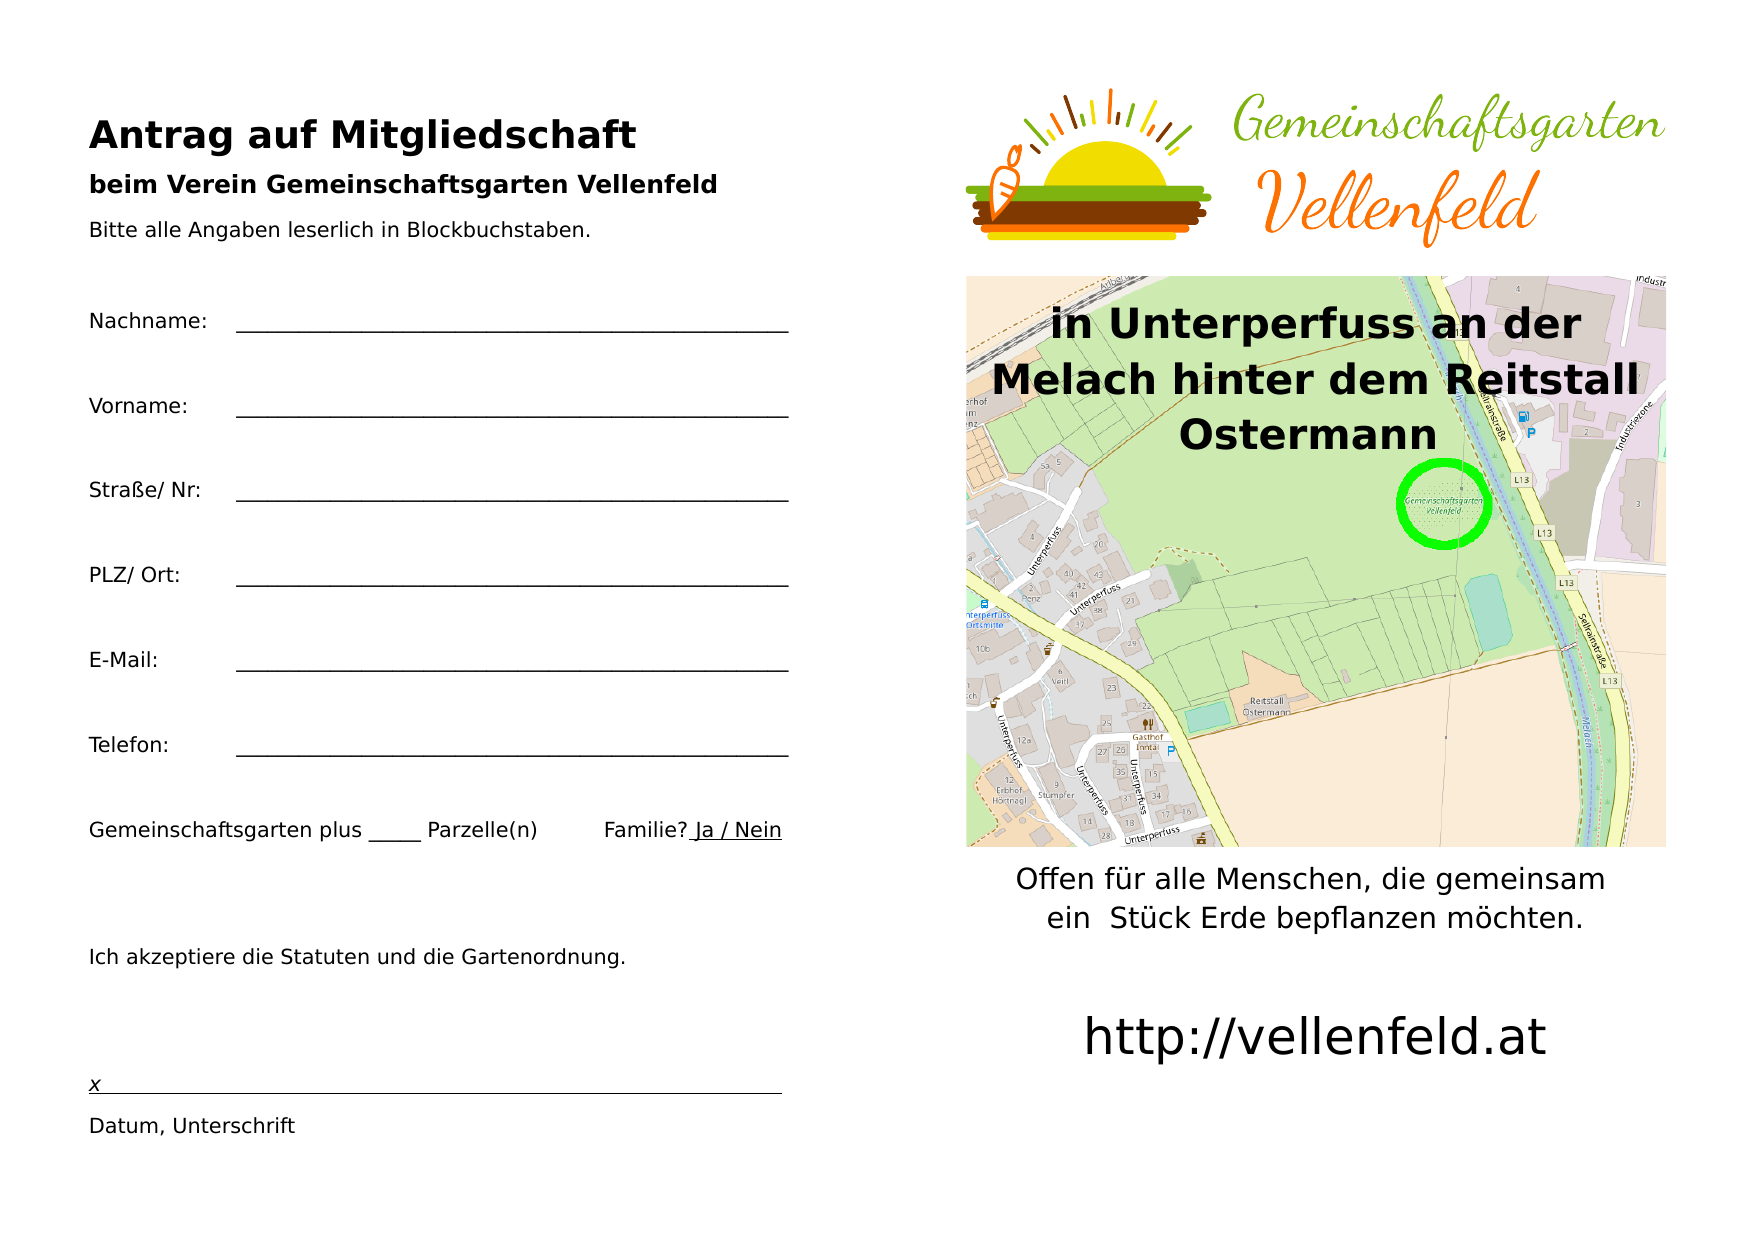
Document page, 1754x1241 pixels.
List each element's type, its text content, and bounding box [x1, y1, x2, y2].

picture [965, 88, 1666, 248]
subtitle Antrag auf Mitgliedschaft [88, 113, 788, 158]
text Bitte alle Angaben leserlich in Blockbuchstaben. [88, 218, 788, 243]
text Gemeinschaftsgarten plus _____ Parzelle(n) Familie? Ja / Nein [88, 818, 788, 842]
text Offen für alle Menschen, die gemeinsam ein Stück Erde bepflanzen möchten. [966, 862, 1665, 935]
text Datum, Unterschrift [88, 1114, 788, 1139]
text Straße/ Nr: _____________________________________________________ [88, 478, 788, 503]
picture [966, 276, 1667, 847]
text Vorname: _____________________________________________________ [88, 394, 788, 418]
text Ich akzeptiere die Statuten und die Gartenordnung. [88, 945, 788, 969]
text beim Verein Gemeinschaftsgarten Vellenfeld [88, 170, 788, 199]
text Telefon: _____________________________________________________ [88, 733, 788, 757]
text x [88, 1072, 788, 1096]
text Nachname: _____________________________________________________ [88, 309, 788, 333]
text E-Mail: _____________________________________________________ [88, 648, 788, 672]
text PLZ/ Ort: _____________________________________________________ [88, 563, 788, 587]
text http://vellenfeld.at [966, 1008, 1665, 1067]
